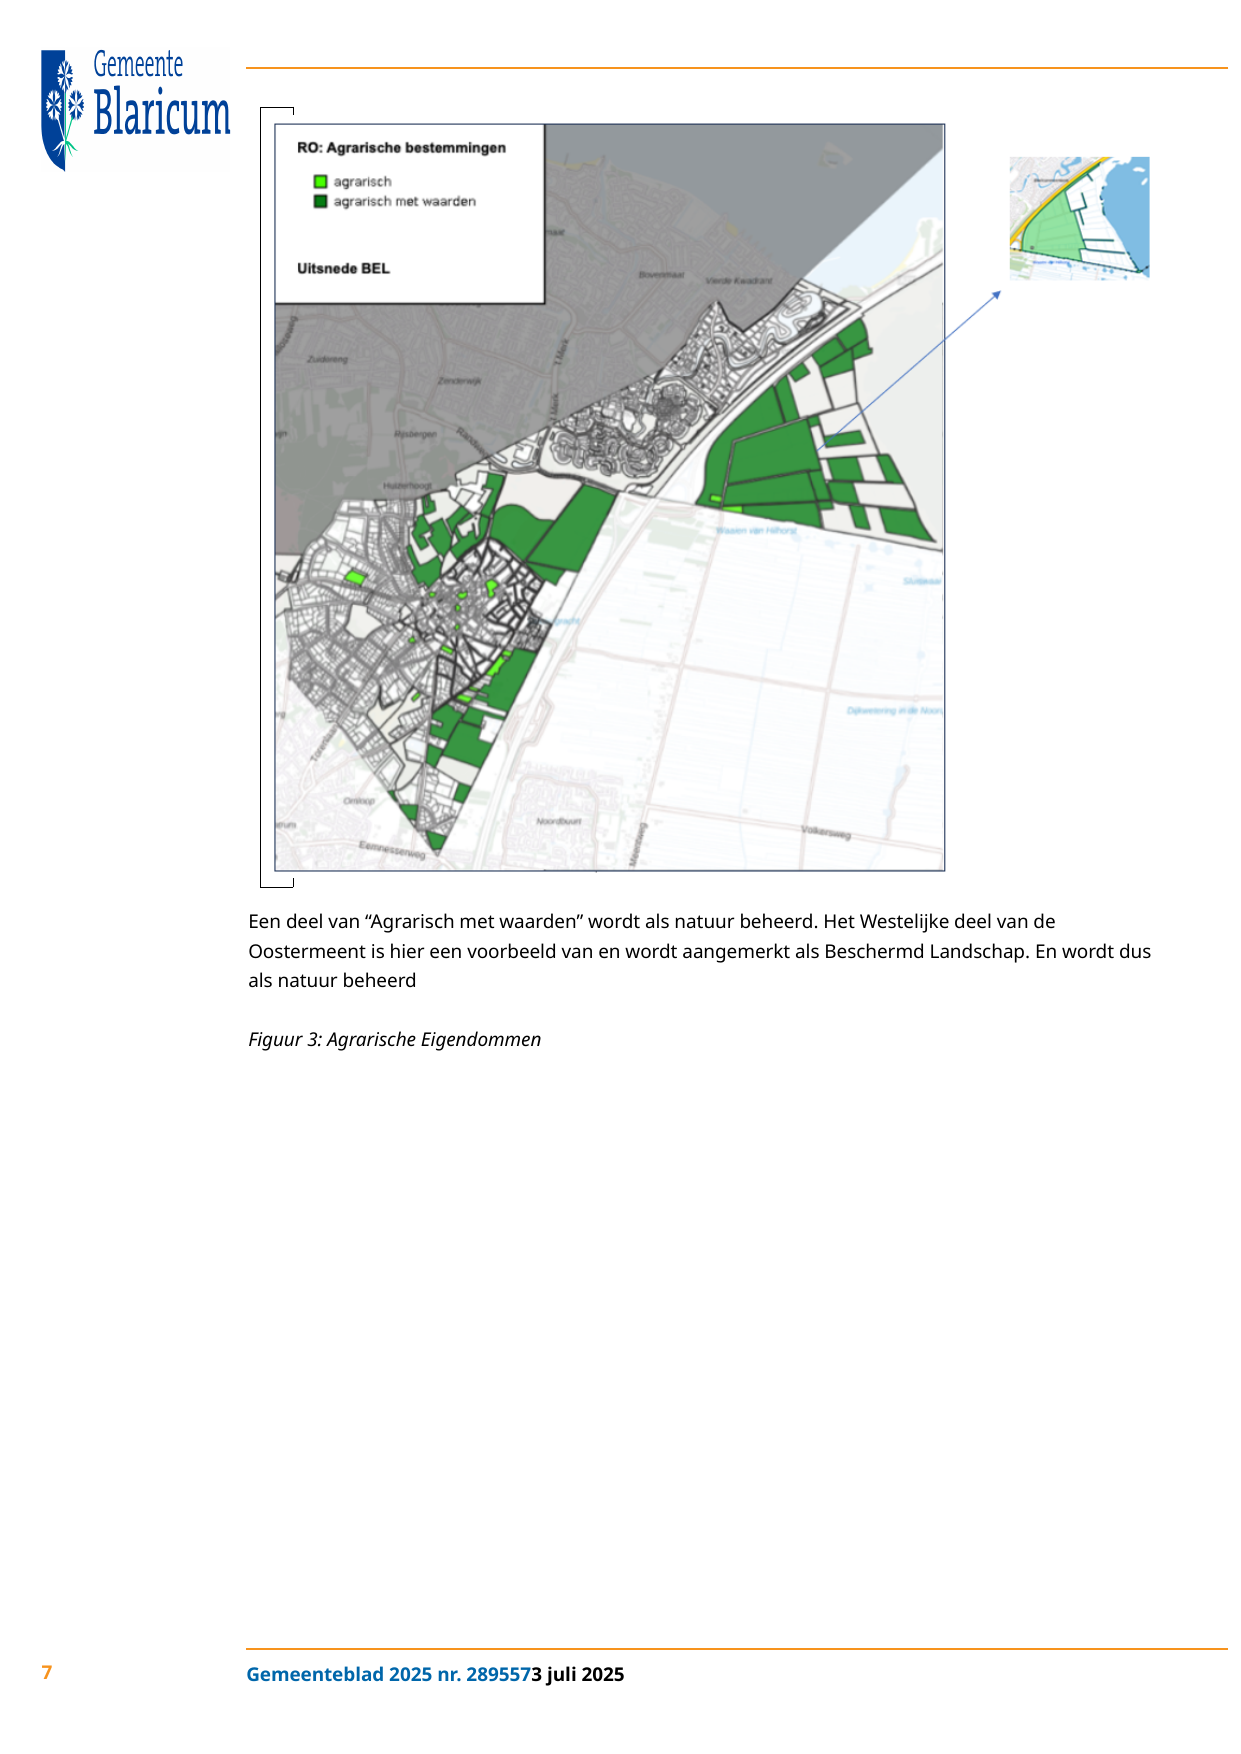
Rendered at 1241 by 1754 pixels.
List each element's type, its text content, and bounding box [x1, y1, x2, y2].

picture [41, 47, 231, 172]
text Figuur 3: Agrarische Eigendommen [248, 1027, 1152, 1052]
text Een deel van “Agrarisch met waarden” wordt als natuur beheerd. Het Westelijke deel van de Oostermeent is hier een voorbeeld van en wordt aangemerkt als Beschermd Landschap. En wordt dus als natuur beheerd [248, 908, 1152, 993]
picture [268, 115, 1155, 878]
